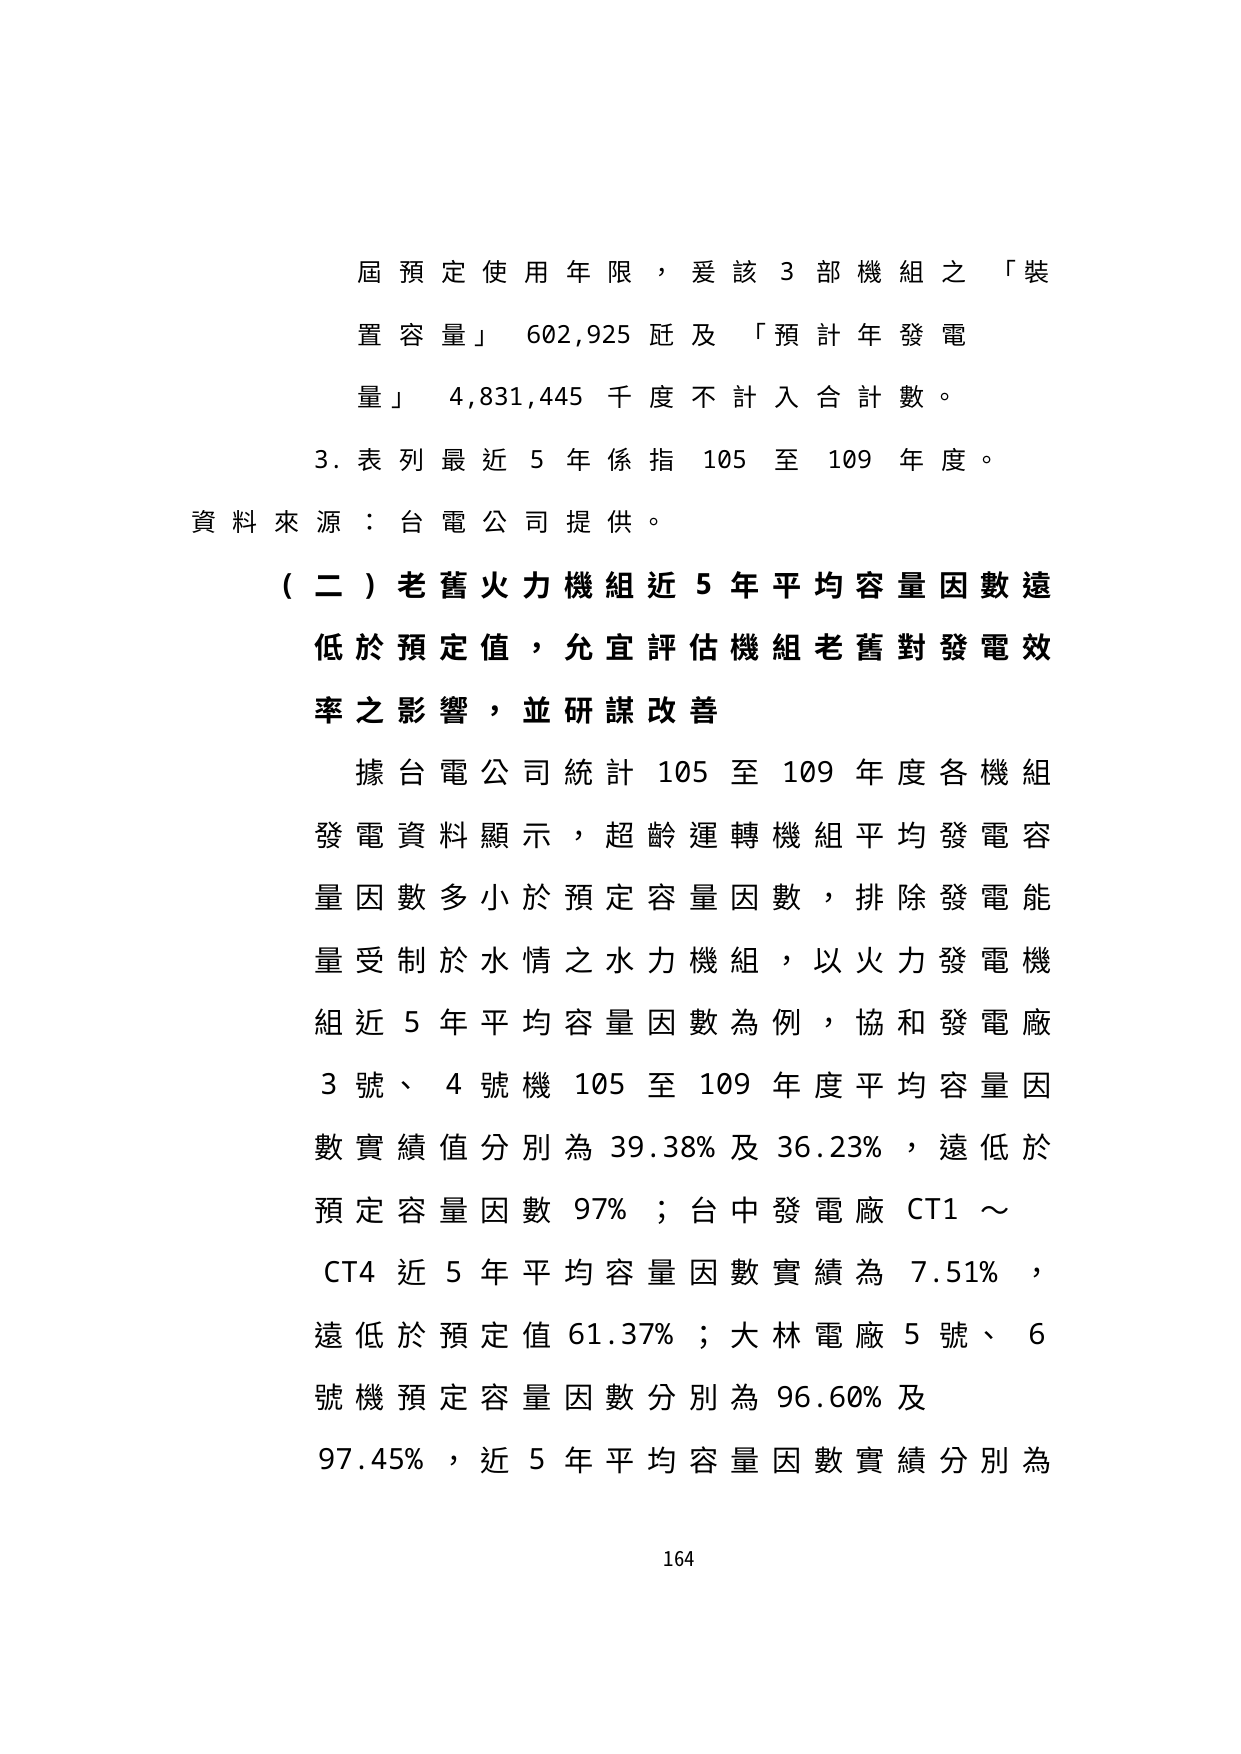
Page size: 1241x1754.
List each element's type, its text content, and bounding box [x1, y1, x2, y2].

text 屆預定使用年限，爰該3部機組之「裝置容量」602,925瓩及「預計年發電量」4,831,445千度不計入合計數。 [299, 229, 1058, 417]
text (二)老舊火力機組近5年平均容量因數遠低於預定值，允宜評估機組老舊對發電效率之影響，並研謀改善 [242, 542, 1058, 729]
text 據台電公司統計105至109年度各機組發電資料顯示，超齡運轉機組平均發電容量因數多小於預定容量因數，排除發電能量受制於水情之水力機組，以火力發電機組近5年平均容量因數為例，協和發電廠3號、4號機105至109年度平均容量因數實績值分別為39.38%及36.23%，遠低於預定容量因數97%；台中發電廠CT1～CT4近5年平均容量因數實績為7.51%，遠低於預定值61.37%；大林電廠5號、6號機預定容量因數分別為96.60%及97.45%，近5年平均容量因數實績分別為 [271, 729, 1058, 1479]
text 3.表列最近5年係指105至109年度。 [299, 417, 1058, 479]
text 資料來源：台電公司提供。 [183, 479, 1058, 542]
